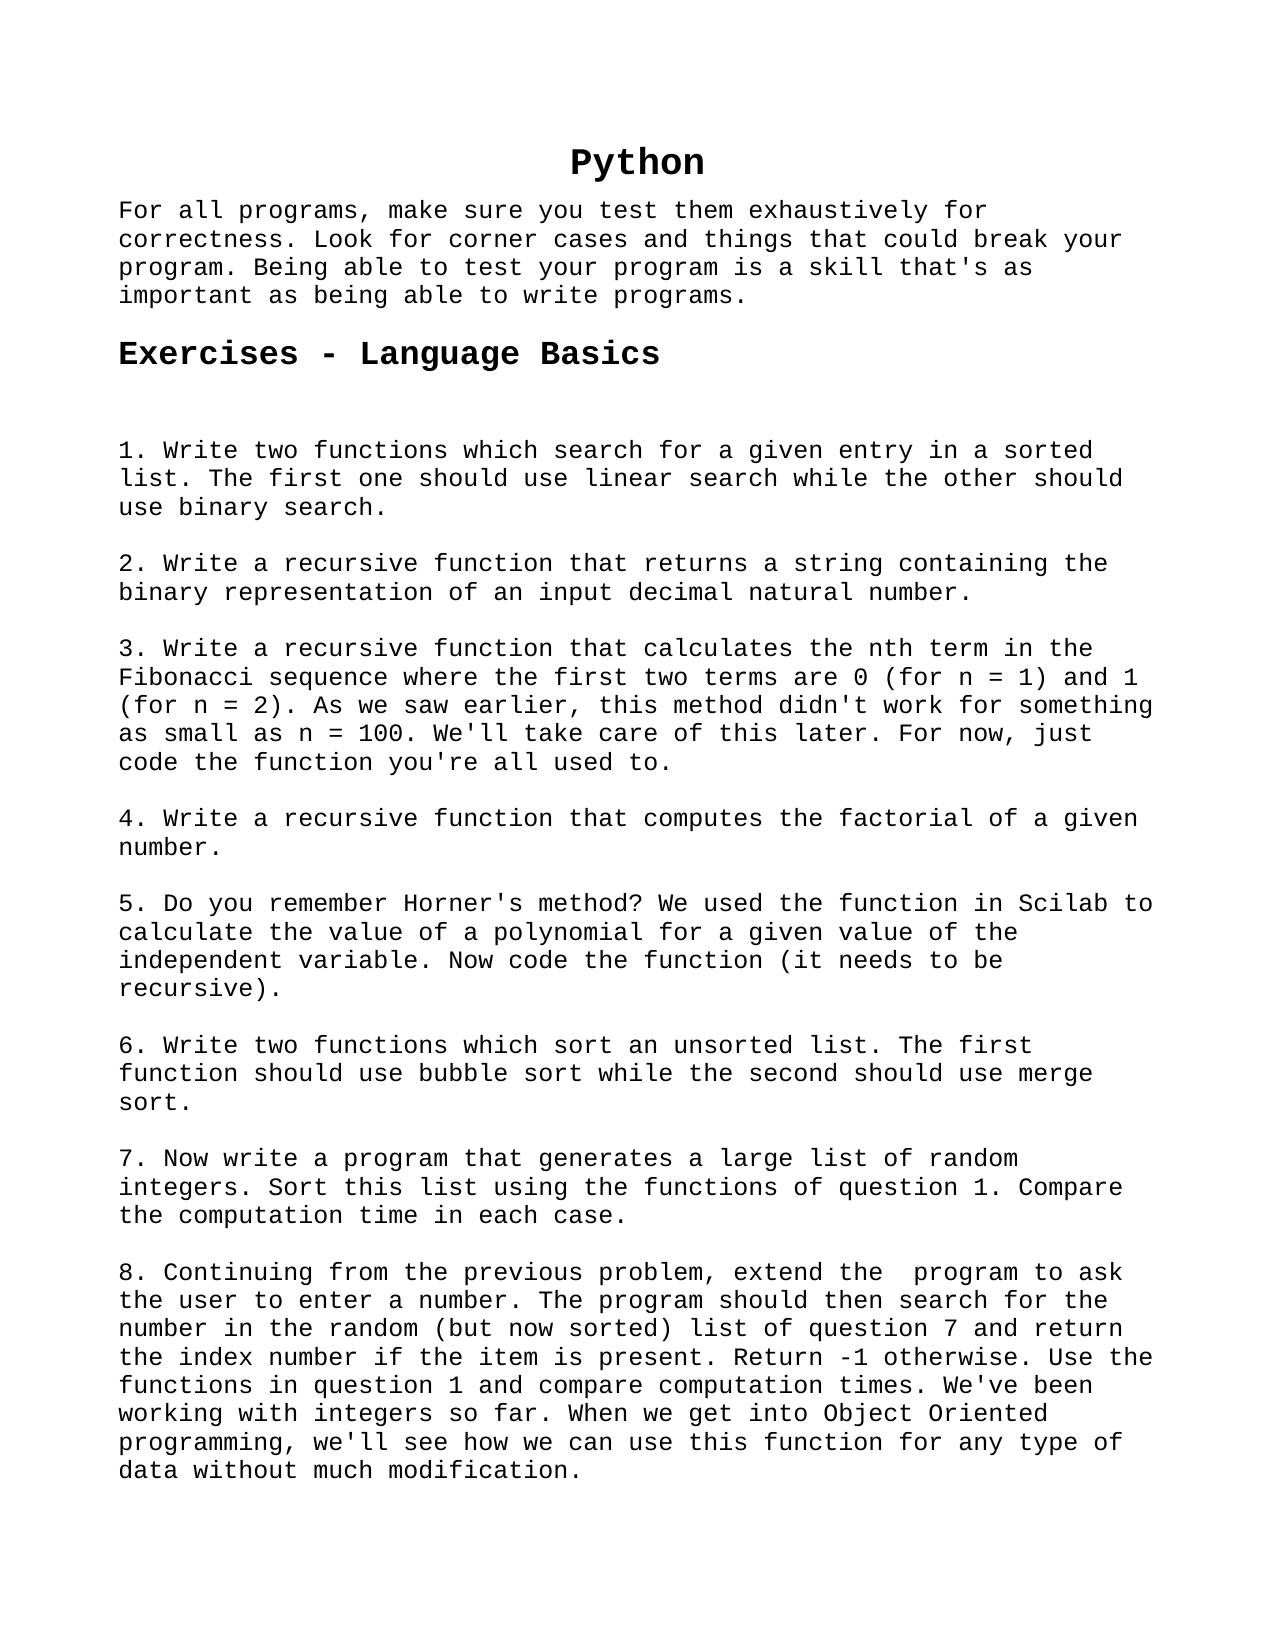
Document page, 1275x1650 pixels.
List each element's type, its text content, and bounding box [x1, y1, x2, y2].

text 5. Do you remember Horner's method? We used the function in Scilab to calculate the value of a polynomial for a given value of the independent variable. Now code the function (it needs to be recursive). [118, 891, 1157, 1004]
text 1. Write two functions which search for a given entry in a sorted list. The first one should use linear search while the other should use binary search. [118, 437, 1157, 522]
text 6. Write two functions which sort an unsorted list. The first function should use bubble sort while the second should use merge sort. [118, 1032, 1157, 1117]
text 4. Write a recursive function that computes the factorial of a given number. [118, 806, 1157, 862]
text 7. Now write a program that generates a large list of random integers. Sort this list using the functions of question 1. Compare the computation time in each case. [118, 1146, 1157, 1231]
text 2. Write a recursive function that returns a string containing the binary representation of an input decimal natural number. [118, 551, 1157, 607]
text 3. Write a recursive function that calculates the nth term in the Fibonacci sequence where the first two terms are 0 (for n = 1) and 1 (for n = 2). As we saw earlier, this method didn't work for something as small as n = 100. We'll take care of this later. For now, just code the function you're all used to. [118, 636, 1157, 777]
title Python [118, 143, 1157, 186]
subtitle Exercises - Language Basics [118, 336, 1157, 374]
text For all programs, make sure you test them exhaustively for correctness. Look for corner cases and things that could break your program. Being able to test your program is a skill that's as important as being able to write programs. [118, 198, 1157, 311]
text 8. Continuing from the previous problem, extend the program to ask the user to enter a number. The program should then search for the number in the random (but now sorted) list of question 7 and return the index number if the item is present. Return -1 otherwise. Use the functions in question 1 and compare computation times. We've been working with integers so far. When we get into Object Oriented programming, we'll see how we can use this function for any type of data without much modification. [118, 1259, 1157, 1486]
